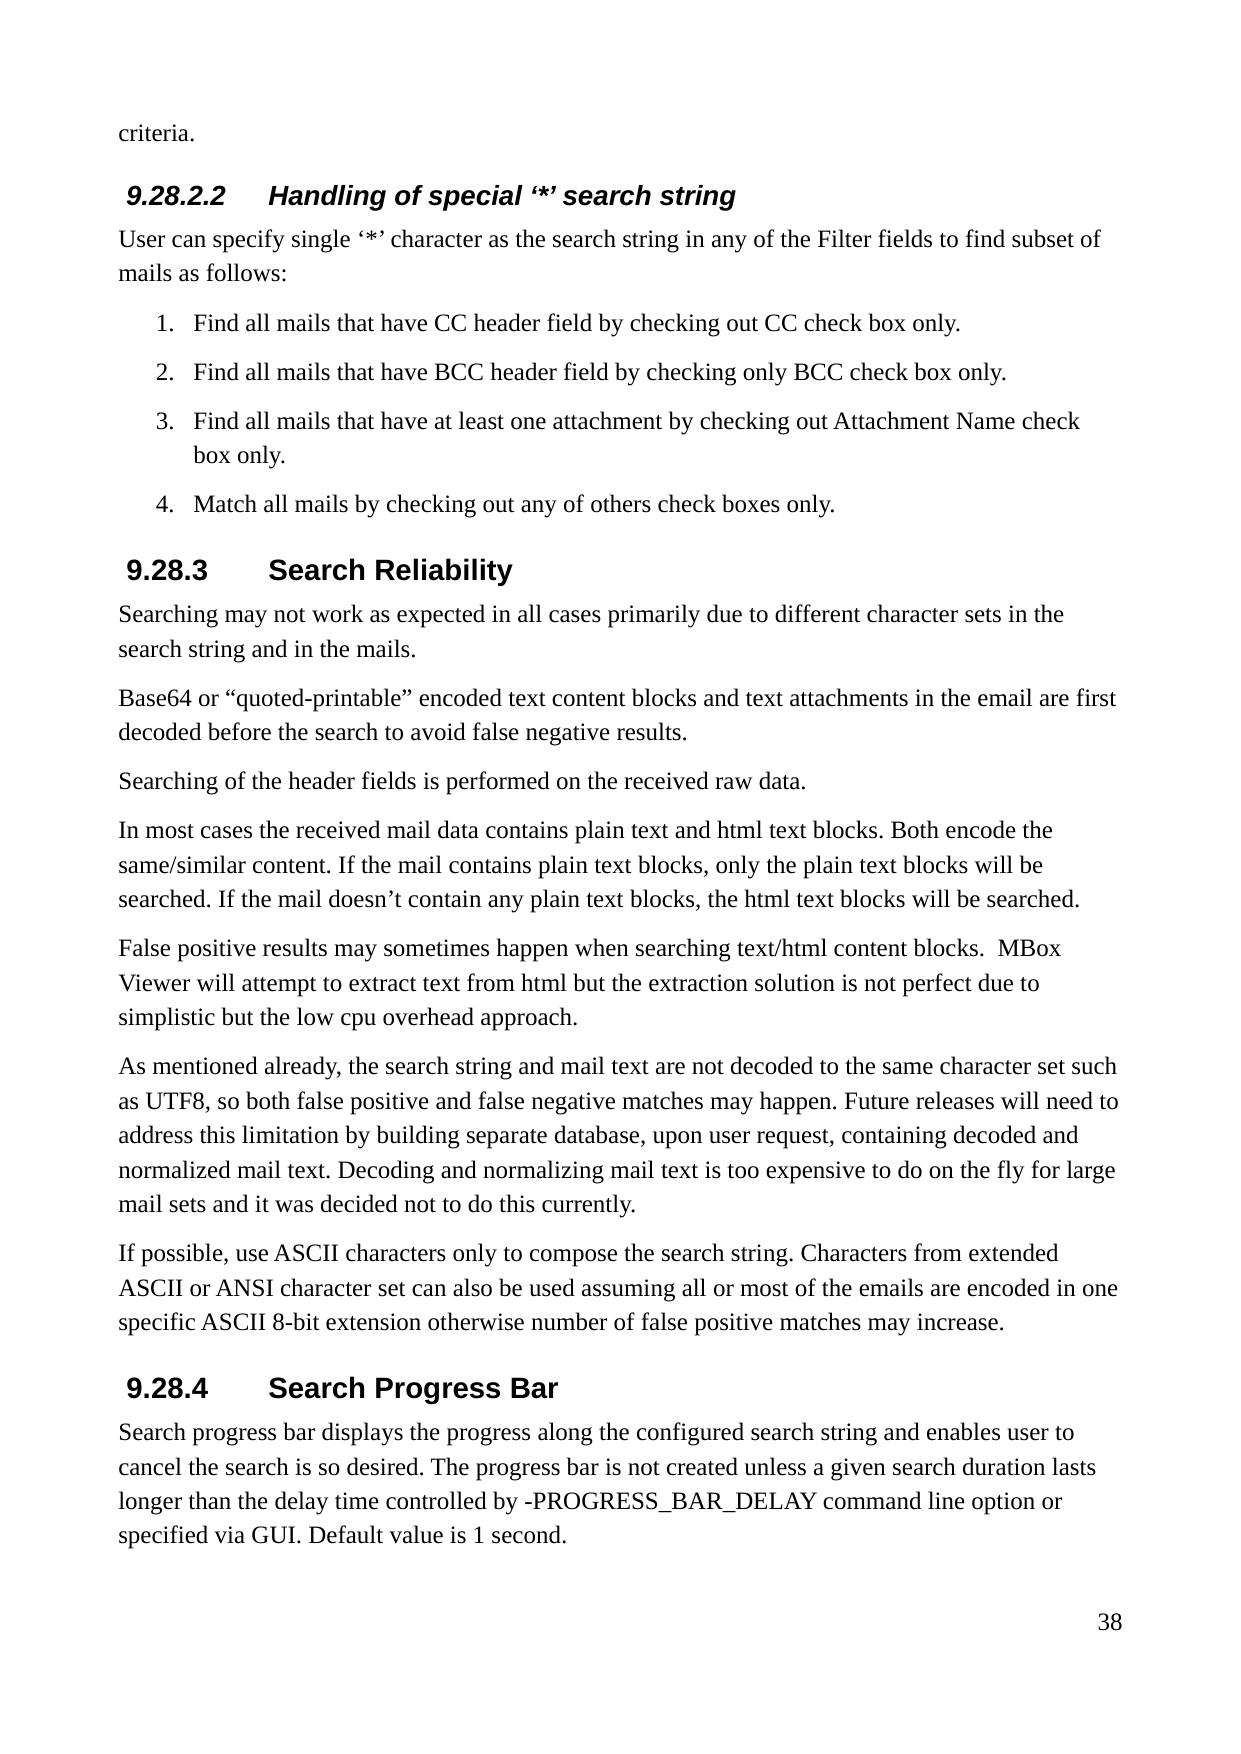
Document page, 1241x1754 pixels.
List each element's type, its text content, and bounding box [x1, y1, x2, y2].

text In most cases the received mail data contains plain text and html text blocks. Both encode the same/similar content. If the mail contains plain text blocks, only the plain text blocks will be searched. If the mail doesn’t contain any plain text blocks, the html text blocks will be searched. [118, 815, 1122, 913]
subtitle Search Reliability [118, 553, 1122, 587]
list Find all mails that have CC header field by checking out CC check box only. [156, 308, 1122, 336]
subtitle Handling of special ‘*’ search string [118, 180, 1122, 212]
text User can specify single ‘*’ character as the search string in any of the Filter fields to find subset of mails as follows: [118, 224, 1122, 287]
text Search progress bar displays the progress along the configured search string and enables user to cancel the search is so desired. The progress bar is not created unless a given search duration lasts longer than the delay time controlled by -PROGRESS_BAR_DELAY command line option or specified via GUI. Default value is 1 second. [118, 1417, 1122, 1549]
text As mentioned already, the search string and mail text are not decoded to the same character set such as UTF8, so both false positive and false negative matches may happen. Future releases will need to address this limitation by building separate database, upon user request, containing decoded and normalized mail text. Decoding and normalizing mail text is too expensive to do on the fly for large mail sets and it was decided not to do this currently. [118, 1051, 1122, 1218]
text If possible, use ASCII characters only to compose the search string. Characters from extended ASCII or ANSI character set can also be used assuming all or most of the emails are encoded in one specific ASCII 8-bit extension otherwise number of false positive matches may increase. [118, 1238, 1122, 1336]
text criteria. [118, 118, 1122, 147]
text Searching may not work as expected in all cases primarily due to different character sets in the search string and in the mails. [118, 599, 1122, 662]
text Searching of the header fields is performed on the received raw data. [118, 766, 1122, 795]
text False positive results may sometimes happen when searching text/html content blocks. MBox Viewer will attempt to extract text from html but the extraction solution is not perfect due to simplistic but the low cpu overhead approach. [118, 933, 1122, 1031]
subtitle Search Progress Bar [118, 1371, 1122, 1405]
list Match all mails by checking out any of others check boxes only. [156, 489, 1122, 518]
list Find all mails that have BCC header field by checking only BCC check box only. [156, 357, 1122, 385]
list Find all mails that have at least one attachment by checking out Attachment Name check box only. [156, 406, 1122, 469]
text Base64 or “quoted-printable” encoded text content blocks and text attachments in the email are first decoded before the search to avoid false negative results. [118, 683, 1122, 746]
